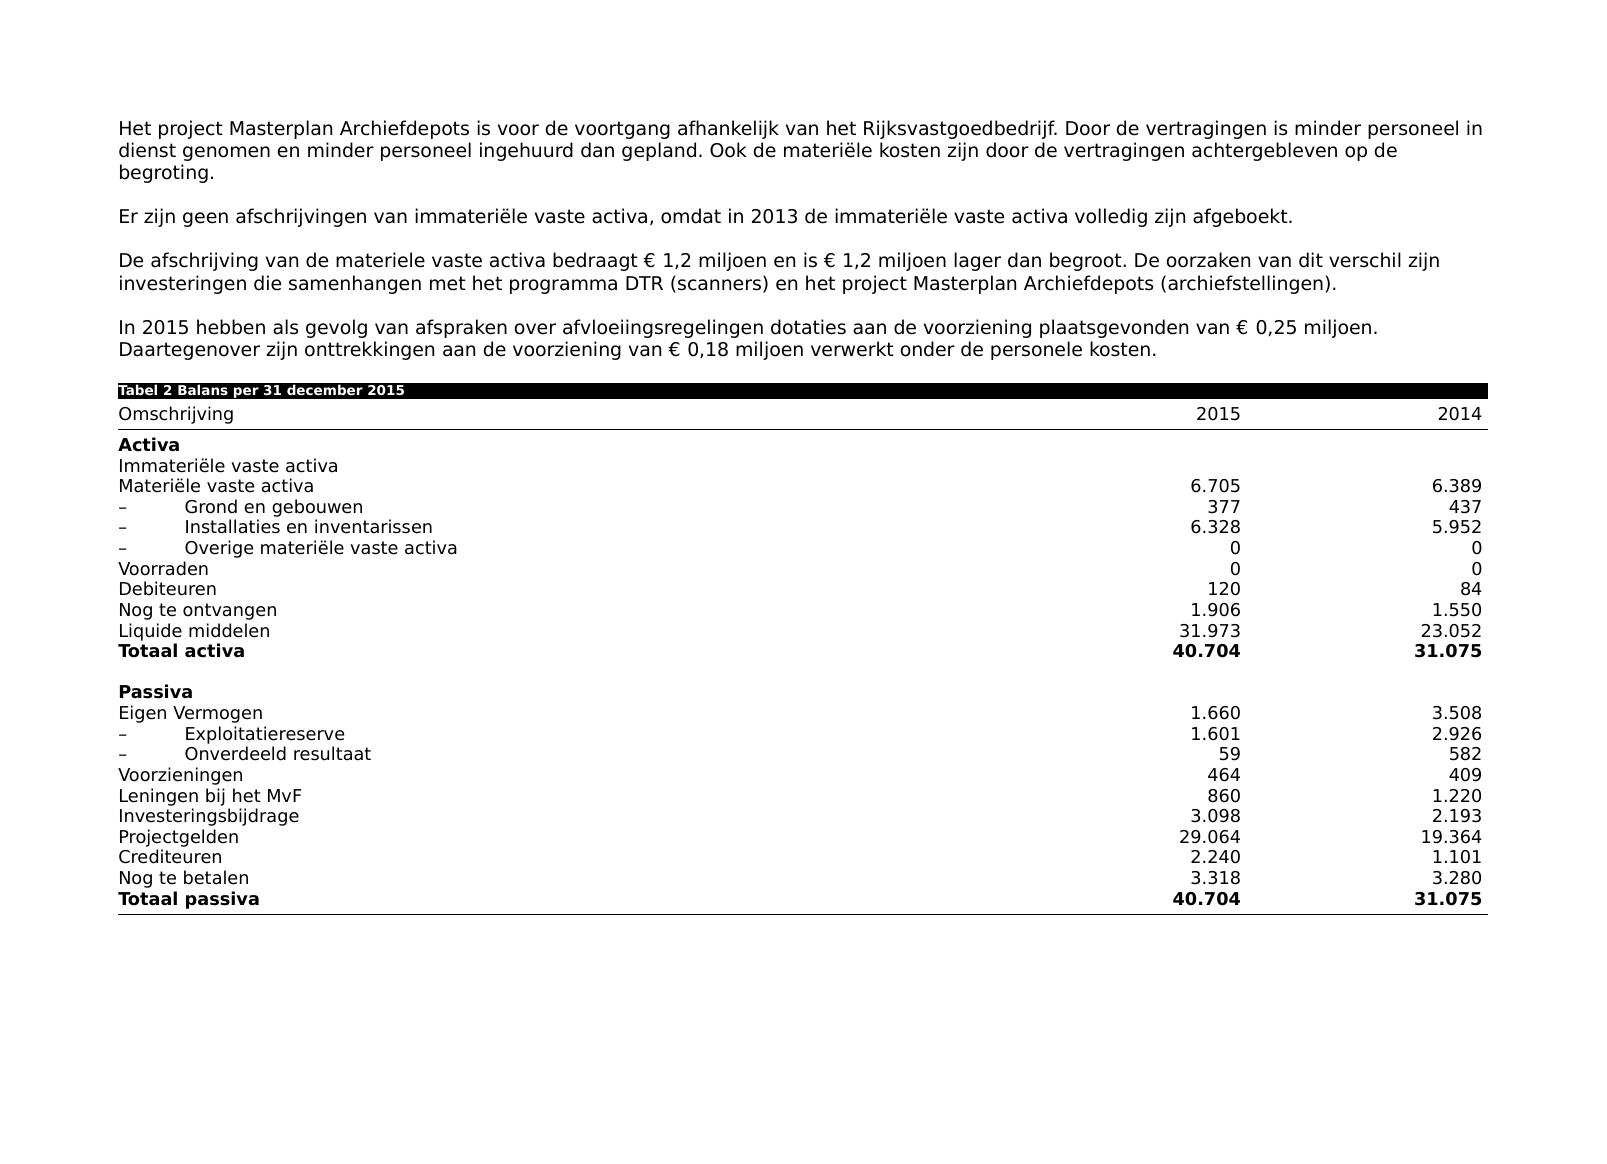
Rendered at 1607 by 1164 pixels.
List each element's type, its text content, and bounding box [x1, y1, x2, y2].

table_cell Exploitatiereserve [179, 724, 1005, 744]
text Er zijn geen afschrijvingen van immateriële vaste activa, omdat in 2013 de immateriële vaste activa volledig zijn afgeboekt. [118, 206, 1488, 228]
text Het project Masterplan Archiefdepots is voor de voortgang afhankelijk van het Rijksvastgoedbedrijf. Door de vertragingen is minder personeel in dienst genomen en minder personeel ingehuurd dan gepland. Ook de materiële kosten zijn door de vertragingen achtergebleven op de begroting. [118, 118, 1488, 184]
table_cell 1.101 [1247, 848, 1488, 868]
table_cell 2.926 [1247, 724, 1488, 744]
table_cell 3.508 [1247, 703, 1488, 724]
table_cell [1005, 683, 1247, 703]
table_cell – [118, 518, 178, 538]
table_cell Debiteuren [118, 579, 1005, 600]
table_cell 2.193 [1247, 806, 1488, 827]
table_cell Totaal passiva [118, 889, 1005, 914]
table_cell 464 [1005, 765, 1247, 786]
table_cell 0 [1247, 559, 1488, 579]
table_cell 0 [1005, 538, 1247, 559]
table_cell 6.328 [1005, 518, 1247, 538]
table_cell 1.220 [1247, 786, 1488, 806]
table_cell – [118, 724, 178, 744]
table_cell 1.906 [1005, 600, 1247, 621]
table_cell Activa [118, 430, 1005, 456]
text In 2015 hebben als gevolg van afspraken over afvloeiingsregelingen dotaties aan de voorziening plaatsgevonden van € 0,25 miljoen. Daartegenover zijn onttrekkingen aan de voorziening van € 0,18 miljoen verwerkt onder de personele kosten. [118, 317, 1488, 361]
table_cell Overige materiële vaste activa [179, 538, 1005, 559]
table_cell 437 [1247, 497, 1488, 517]
table_cell 5.952 [1247, 518, 1488, 538]
table_cell 23.052 [1247, 621, 1488, 641]
table_cell 582 [1247, 744, 1488, 765]
table_cell 31.973 [1005, 621, 1247, 641]
table_cell Grond en gebouwen [179, 497, 1005, 517]
table_cell – [118, 744, 178, 765]
table_cell [1247, 683, 1488, 703]
table_cell 3.318 [1005, 868, 1247, 889]
table_cell 84 [1247, 579, 1488, 600]
table_header Tabel 2 Balans per 31 december 2015 [118, 383, 1488, 398]
table_cell Crediteuren [118, 848, 1005, 868]
table_cell 2014 [1247, 399, 1488, 429]
table_cell Voorraden [118, 559, 1005, 579]
table_cell 377 [1005, 497, 1247, 517]
table_cell 3.098 [1005, 806, 1247, 827]
table_cell [179, 662, 1005, 682]
table_cell Projectgelden [118, 827, 1005, 847]
table_cell 409 [1247, 765, 1488, 786]
table_cell – [118, 538, 178, 559]
table_cell 0 [1247, 538, 1488, 559]
table_cell 2.240 [1005, 848, 1247, 868]
table_cell 6.389 [1247, 476, 1488, 497]
table_cell [1247, 662, 1488, 682]
table_cell [118, 662, 178, 682]
table_cell 0 [1005, 559, 1247, 579]
table_cell Installaties en inventarissen [179, 518, 1005, 538]
table_cell [1247, 430, 1488, 456]
table_cell Nog te ontvangen [118, 600, 1005, 621]
table_cell [1005, 662, 1247, 682]
table_cell 29.064 [1005, 827, 1247, 847]
table_cell 2015 [1005, 399, 1247, 429]
table_cell Totaal activa [118, 641, 1005, 662]
table_cell 120 [1005, 579, 1247, 600]
table_cell Liquide middelen [118, 621, 1005, 641]
table_cell 1.550 [1247, 600, 1488, 621]
table_cell 40.704 [1005, 641, 1247, 662]
table_cell Onverdeeld resultaat [179, 744, 1005, 765]
table_cell Eigen Vermogen [118, 703, 1005, 724]
table_cell 59 [1005, 744, 1247, 765]
table_cell Materiële vaste activa [118, 476, 1005, 497]
table_cell 31.075 [1247, 889, 1488, 914]
table_cell 1.660 [1005, 703, 1247, 724]
table_cell Nog te betalen [118, 868, 1005, 889]
table_cell Immateriële vaste activa [118, 456, 1005, 476]
table_cell Passiva [118, 683, 1005, 703]
table_cell [1005, 430, 1247, 456]
table_cell 3.280 [1247, 868, 1488, 889]
table_cell 19.364 [1247, 827, 1488, 847]
table_cell Investeringsbijdrage [118, 806, 1005, 827]
table_cell Leningen bij het MvF [118, 786, 1005, 806]
table_cell 860 [1005, 786, 1247, 806]
table_cell – [118, 497, 178, 517]
table_cell 31.075 [1247, 641, 1488, 662]
table_cell [1247, 456, 1488, 476]
table_cell 1.601 [1005, 724, 1247, 744]
table_cell Voorzieningen [118, 765, 1005, 786]
table_cell [1005, 456, 1247, 476]
table_cell Omschrijving [118, 399, 1005, 429]
table_cell 6.705 [1005, 476, 1247, 497]
text De afschrijving van de materiele vaste activa bedraagt € 1,2 miljoen en is € 1,2 miljoen lager dan begroot. De oorzaken van dit verschil zijn investeringen die samenhangen met het programma DTR (scanners) en het project Masterplan Archiefdepots (archiefstellingen). [118, 250, 1488, 294]
table_cell 40.704 [1005, 889, 1247, 914]
